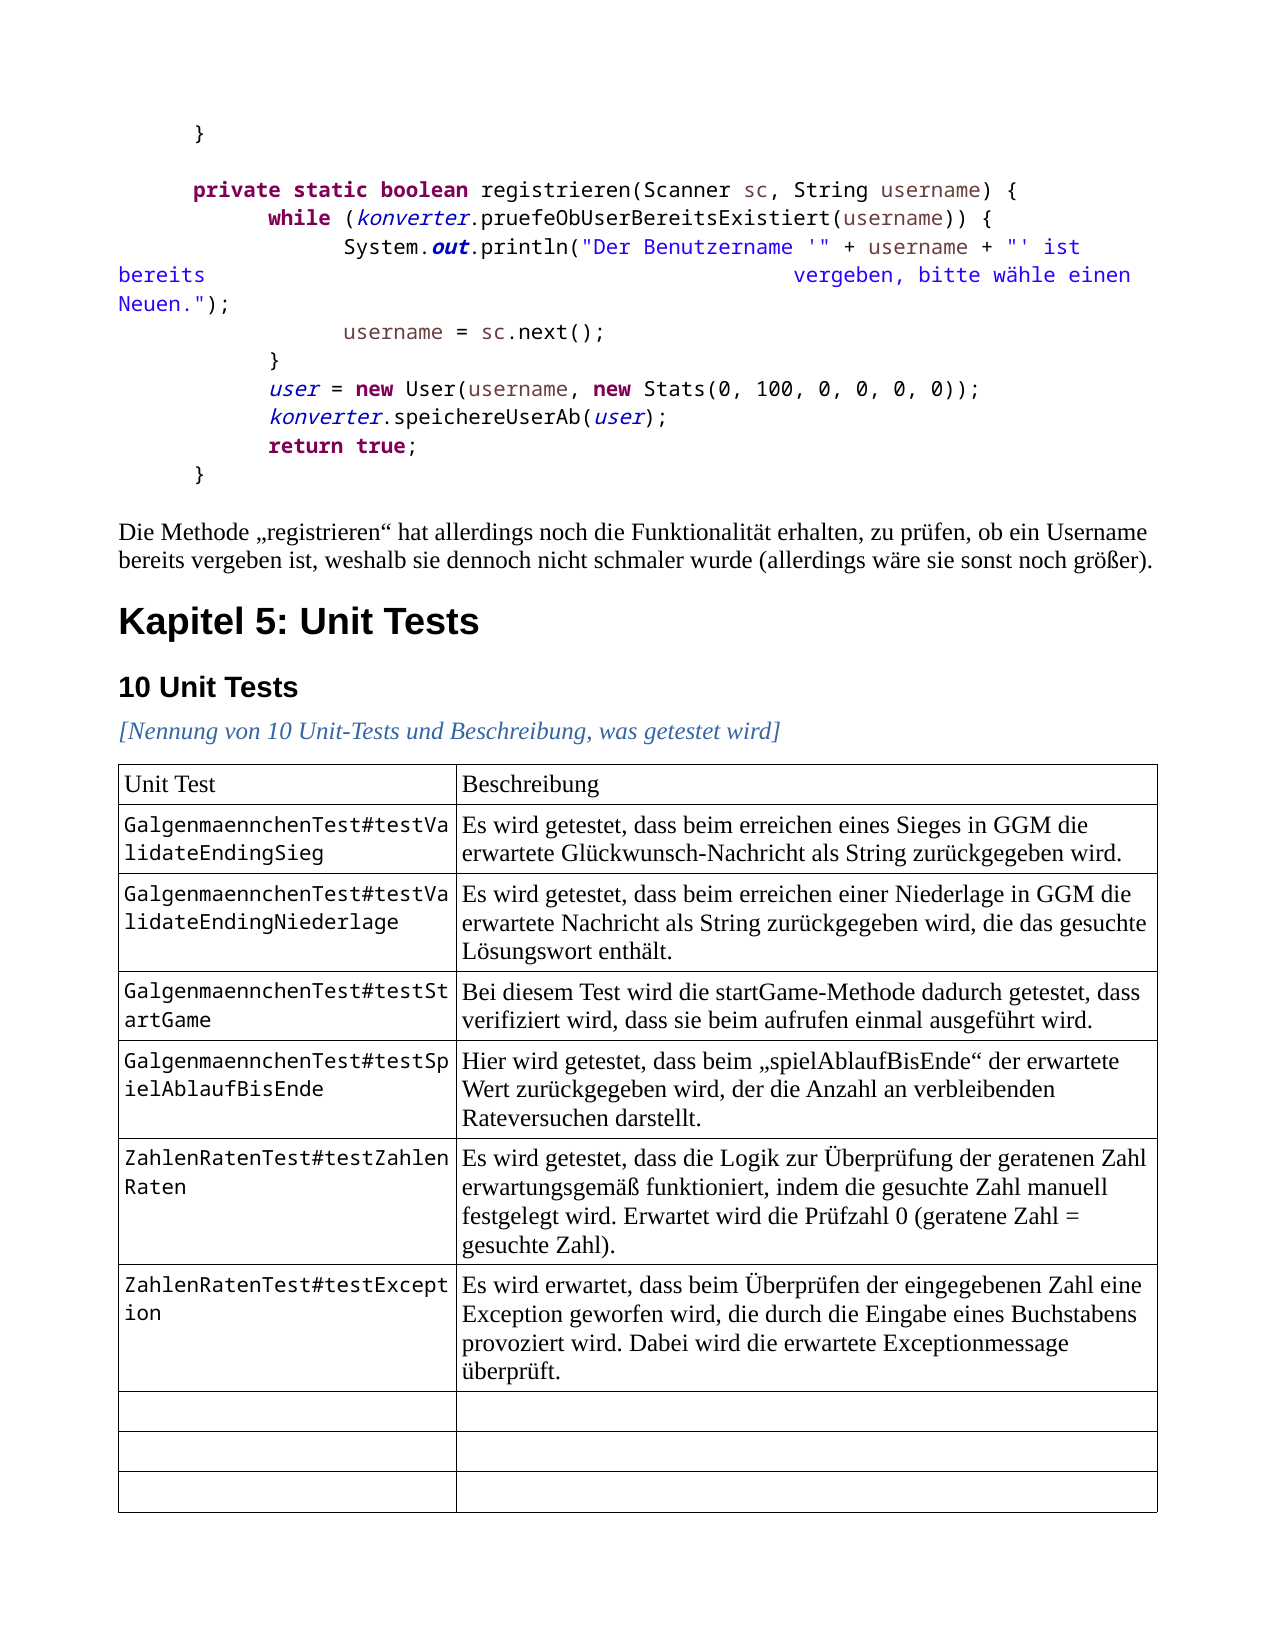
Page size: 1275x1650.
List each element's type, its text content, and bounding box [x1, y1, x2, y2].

table_cell ZahlenRatenTest#testException [119, 1265, 456, 1391]
text System.out.println("Der Benutzername '" + username + "' ist bereits vergeben, bitte wähle einen Neuen."); [118, 232, 1157, 317]
table_cell [119, 1432, 456, 1471]
table_cell Es wird erwartet, dass beim Überprüfen der eingegebenen Zahl eine Exception geworfen wird, die durch die Eingabe eines Buchstabens provoziert wird. Dabei wird die erwartete Exceptionmessage überprüft. [457, 1265, 1157, 1391]
text Die Methode „registrieren“ hat allerdings noch die Funktionalität erhalten, zu prüfen, ob ein Username bereits vergeben ist, weshalb sie dennoch nicht schmaler wurde (allerdings wäre sie sonst noch größer). [118, 517, 1157, 574]
table_cell [119, 1392, 456, 1431]
text konverter.speichereUserAb(user); [118, 402, 1157, 431]
table_cell Bei diesem Test wird die startGame-Methode dadurch getestet, dass verifiziert wird, dass sie beim aufrufen einmal ausgeführt wird. [457, 972, 1157, 1040]
table_cell Es wird getestet, dass beim erreichen eines Sieges in GGM die erwartete Glückwunsch-Nachricht als String zurückgegeben wird. [457, 805, 1157, 873]
table_cell GalgenmaennchenTest#testValidateEndingNiederlage [119, 874, 456, 971]
subtitle Kapitel 5: Unit Tests [118, 599, 1157, 643]
text return true; [118, 431, 1157, 459]
table_cell Hier wird getestet, dass beim „spielAblaufBisEnde“ der erwartete Wert zurückgegeben wird, der die Anzahl an verbleibenden Rateversuchen darstellt. [457, 1041, 1157, 1138]
table_cell Es wird getestet, dass die Logik zur Überprüfung der geratenen Zahl erwartungsgemäß funktioniert, indem die gesuchte Zahl manuell festgelegt wird. Erwartet wird die Prüfzahl 0 (geratene Zahl = gesuchte Zahl). [457, 1139, 1157, 1264]
table_cell [457, 1392, 1157, 1431]
table_cell [457, 1432, 1157, 1471]
text private static boolean registrieren(Scanner sc, String username) { [118, 175, 1157, 203]
table_cell Es wird getestet, dass beim erreichen einer Niederlage in GGM die erwartete Nachricht als String zurückgegeben wird, die das gesuchte Lösungswort enthält. [457, 874, 1157, 971]
text user = new User(username, new Stats(0, 100, 0, 0, 0, 0)); [118, 374, 1157, 402]
text } [118, 118, 1157, 147]
table_cell [457, 1472, 1157, 1512]
text [Nennung von 10 Unit-Tests und Beschreibung, was getestet wird] [118, 716, 1157, 745]
table_header Beschreibung [457, 765, 1157, 804]
table_cell GalgenmaennchenTest#testSpielAblaufBisEnde [119, 1041, 456, 1138]
subtitle 10 Unit Tests [118, 670, 1157, 703]
text } [118, 459, 1157, 488]
text } [118, 346, 1157, 374]
table_cell [119, 1472, 456, 1512]
text username = sc.next(); [118, 317, 1157, 346]
text while (konverter.pruefeObUserBereitsExistiert(username)) { [118, 203, 1157, 232]
table_cell GalgenmaennchenTest#testValidateEndingSieg [119, 805, 456, 873]
table_cell ZahlenRatenTest#testZahlenRaten [119, 1139, 456, 1264]
table_cell GalgenmaennchenTest#testStartGame [119, 972, 456, 1040]
table_header Unit Test [119, 765, 456, 804]
